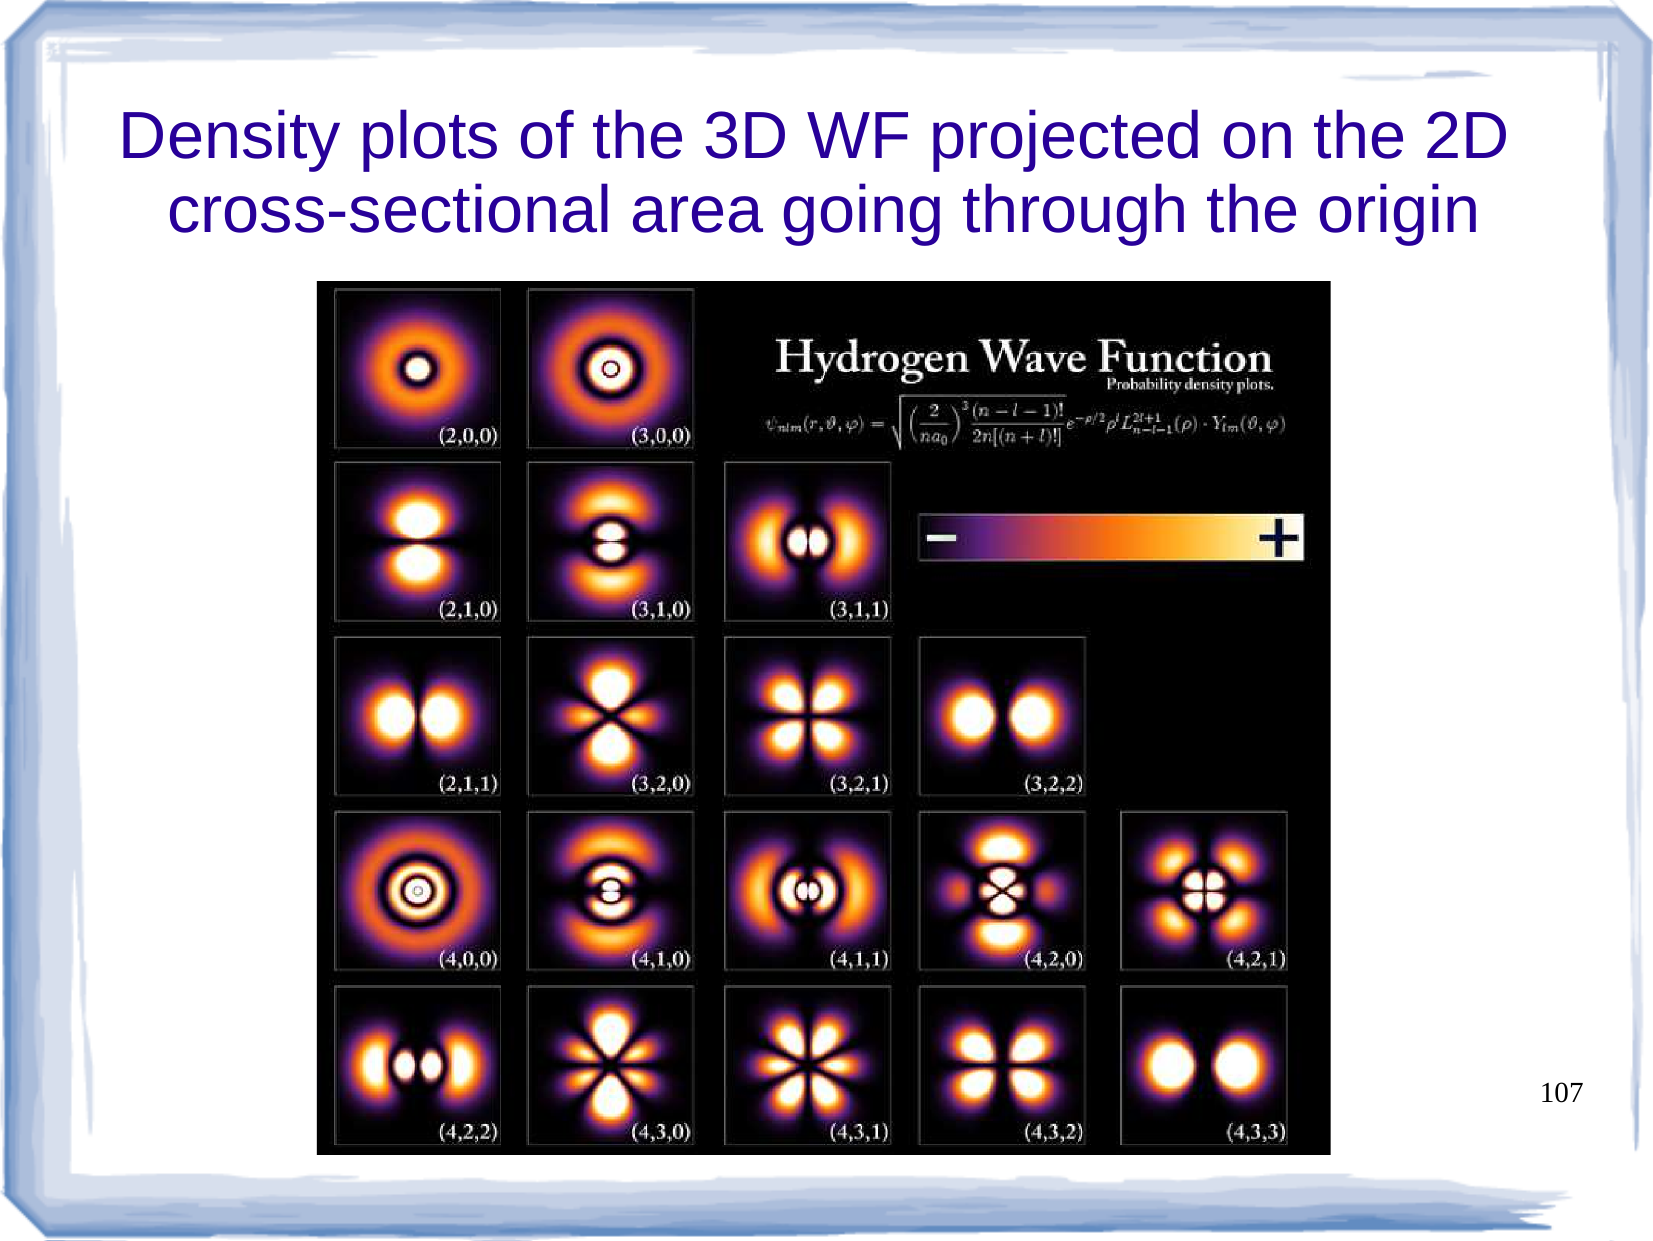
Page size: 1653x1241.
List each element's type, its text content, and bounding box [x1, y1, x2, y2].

title Density plots of the 3D WF projected on the 2D cross-sectional area going through the origin [82, 71, 1567, 276]
picture [0, 0, 1653, 1241]
